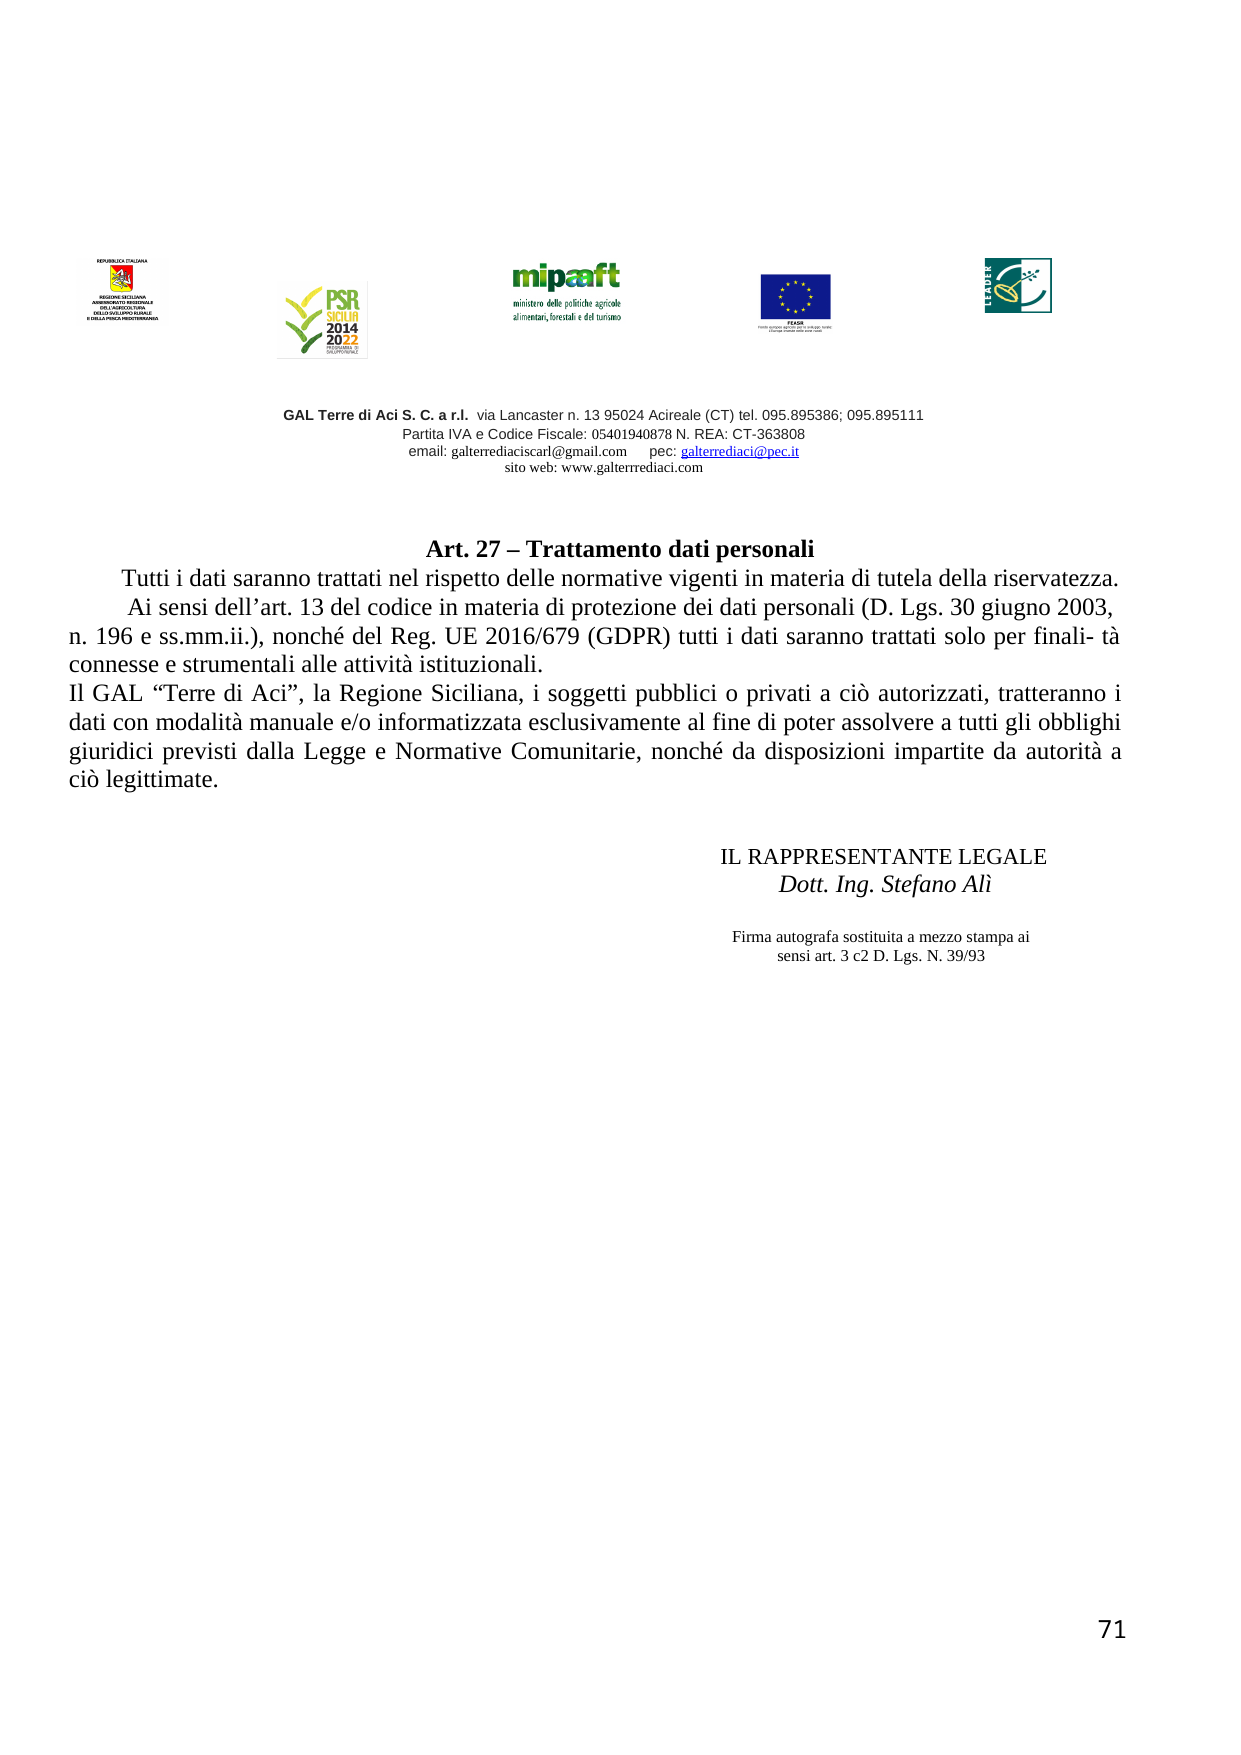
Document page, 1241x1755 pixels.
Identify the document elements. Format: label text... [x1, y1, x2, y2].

text IL RAPPRESENTANTE LEGALE [720, 843, 1138, 870]
text Tutti i dati saranno trattati nel rispetto delle normative vigenti in materia di tutela della riservatezza. Ai sensi dell’art. 13 del codice in materia di protezione dei dati personali (D. Lgs. 30 giugno 2003, [119, 563, 1122, 621]
text Il GAL “Terre di Aci”, la Regione Siciliana, i soggetti pubblici o privati a ciò autorizzati, tratteranno i dati con modalità manuale e/o informatizzata esclusivamente al fine di poter assolvere a tutti gli obblighi giuridici previsti dalla Legge e Normative Comunitarie, nonché da disposizioni impartite da autorità a ciò legittimate. [69, 678, 1123, 793]
text Firma autografa sostituita a mezzo stampa ai sensi art. 3 c2 D. Lgs. N. 39/93 [718, 927, 1043, 965]
text Dott. Ing. Stefano Alì [779, 870, 1138, 898]
text n. 196 e ss.mm.ii.), nonché del Reg. UE 2016/679 (GDPR) tutti i dati saranno trattati solo per finali- tà connesse e strumentali alle attività istituzionali. [69, 621, 1123, 678]
subtitle Art. 27 – Trattamento dati personali [257, 535, 983, 563]
